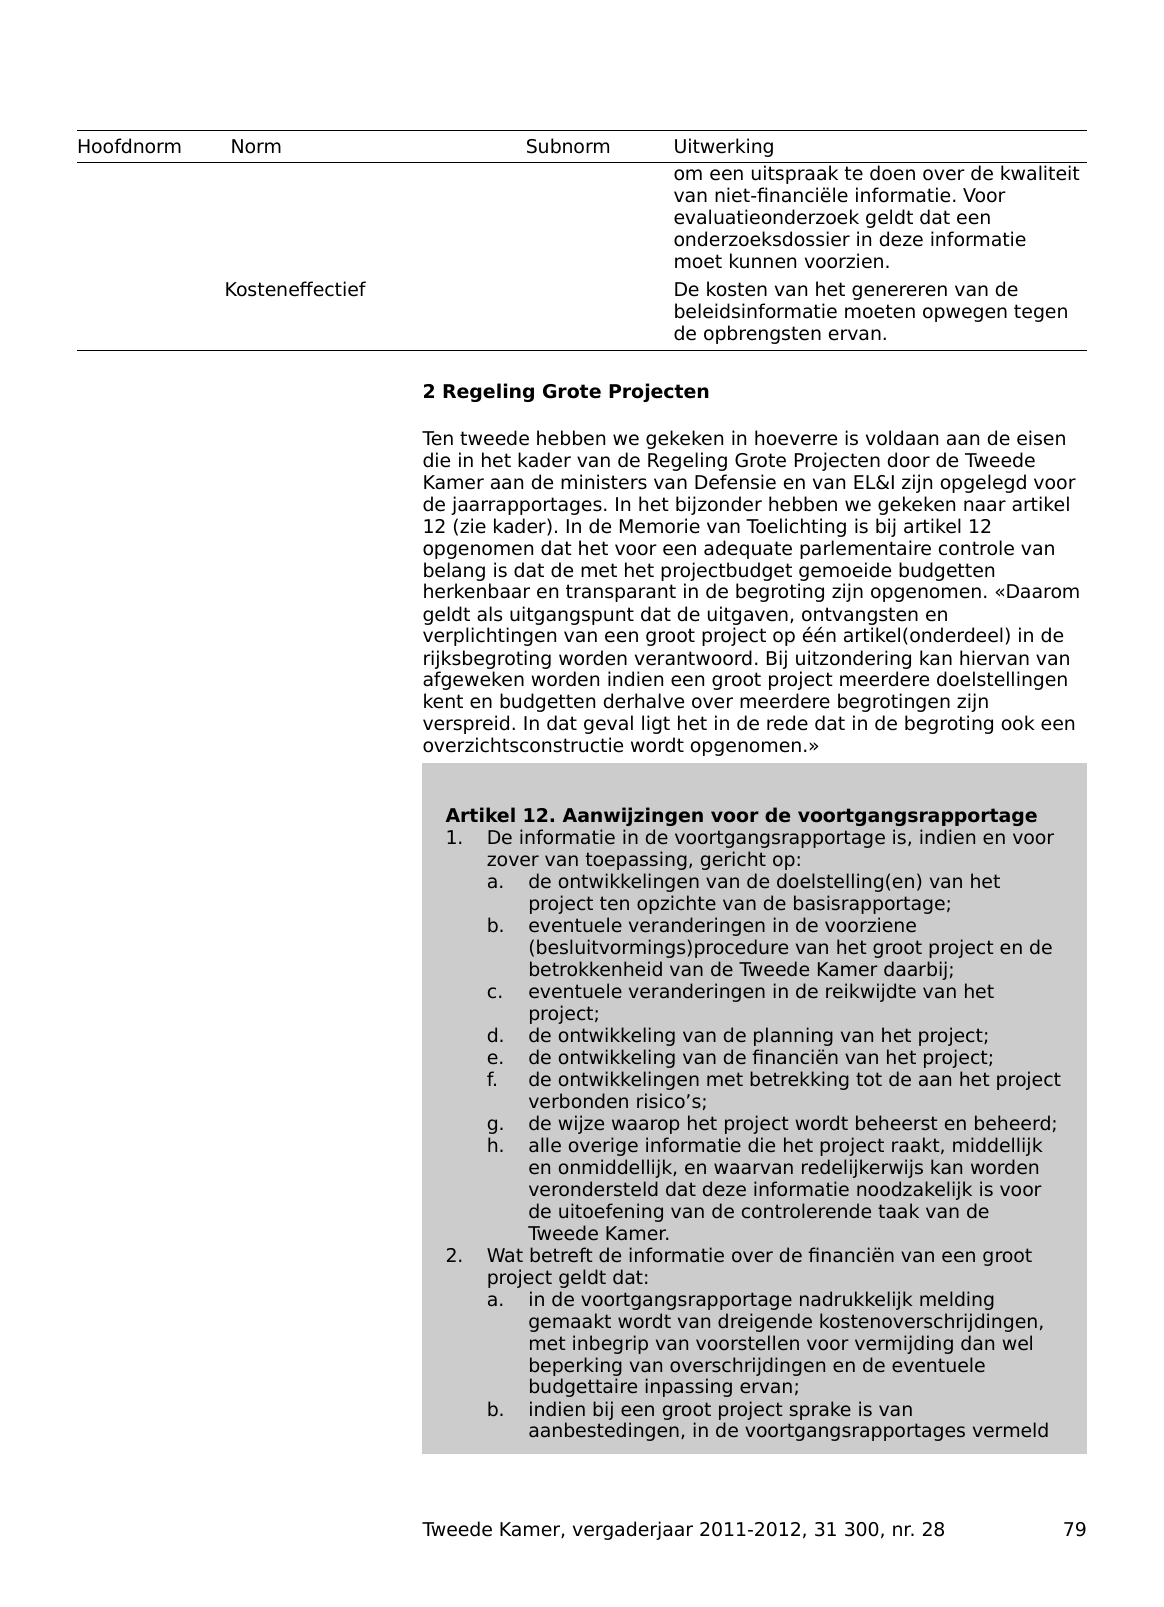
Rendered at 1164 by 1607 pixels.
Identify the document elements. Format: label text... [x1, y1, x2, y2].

table_header Hoofdnorm [77, 131, 224, 162]
table_cell [224, 163, 520, 278]
table_header Uitwerking [667, 131, 1087, 162]
table_cell Kosteneffectief [224, 278, 520, 349]
table_cell [520, 163, 667, 278]
table_cell om een uitspraak te doen over de kwaliteit van niet-financiële informatie. Voor evaluatieonderzoek geldt dat een onderzoeksdossier in deze informatie moet kunnen voorzien. [667, 163, 1087, 278]
table_cell [520, 278, 667, 349]
table_header Norm [224, 131, 520, 162]
table_header Subnorm [520, 131, 667, 162]
text Ten tweede hebben we gekeken in hoeverre is voldaan aan de eisen die in het kader van de Regeling Grote Projecten door de Tweede Kamer aan de ministers van Defensie en van EL&I zijn opgelegd voor de jaarrapportages. In het bijzonder hebben we gekeken naar artikel 12 (zie kader). In de Memorie van Toelichting is bij artikel 12 opgenomen dat het voor een adequate parlementaire controle van belang is dat de met het projectbudget gemoeide budgetten herkenbaar en transparant in de begroting zijn opgenomen. «Daarom geldt als uitgangspunt dat de uitgaven, ontvangsten en verplichtingen van een groot project op één artikel(onderdeel) in de rijksbegroting worden verantwoord. Bij uitzondering kan hiervan van afgeweken worden indien een groot project meerdere doelstellingen kent en budgetten derhalve over meerdere begrotingen zijn verspreid. In dat geval ligt het in de rede dat in de begroting ook een overzichtsconstructie wordt opgenomen.» [422, 428, 1087, 757]
table_cell De kosten van het genereren van de beleidsinformatie moeten opwegen tegen de opbrengsten ervan. [667, 278, 1087, 349]
table_header Artikel 12. Aanwijzingen voor de voortgangsrapportage 1. De informatie in de voortgangsrapportage is, indien en voor zover van toepassing, gericht op: a. de ontwikkelingen van de doelstelling(en) van het project ten opzichte van de basisrapportage; b. eventuele veranderingen in de voorziene (besluitvormings)procedure van het groot project en de betrokkenheid van de Tweede Kamer daarbij; c. eventuele veranderingen in de reikwijdte van het project; d. de ontwikkeling van de planning van het project; e. de ontwikkeling van de financiën van het project; f. de ontwikkelingen met betrekking tot de aan het project verbonden risico’s; g. de wijze waarop het project wordt beheerst en beheerd; h. alle overige informatie die het project raakt, middellijk en onmiddellijk, en waarvan redelijkerwijs kan worden verondersteld dat deze informatie noodzakelijk is voor de uitoefening van de controlerende taak van de Tweede Kamer. 2. Wat betreft de informatie over de financiën van een groot project geldt dat: a. in de voortgangsrapportage nadrukkelijk melding gemaakt wordt van dreigende kostenoverschrijdingen, met inbegrip van voorstellen voor vermijding dan wel beperking van overschrijdingen en de eventuele budgettaire inpassing ervan; b. indien bij een groot project sprake is van aanbestedingen, in de voortgangsrapportages vermeld [422, 763, 1087, 1454]
table_cell [77, 163, 224, 349]
subtitle 2 Regeling Grote Projecten [422, 381, 1087, 403]
